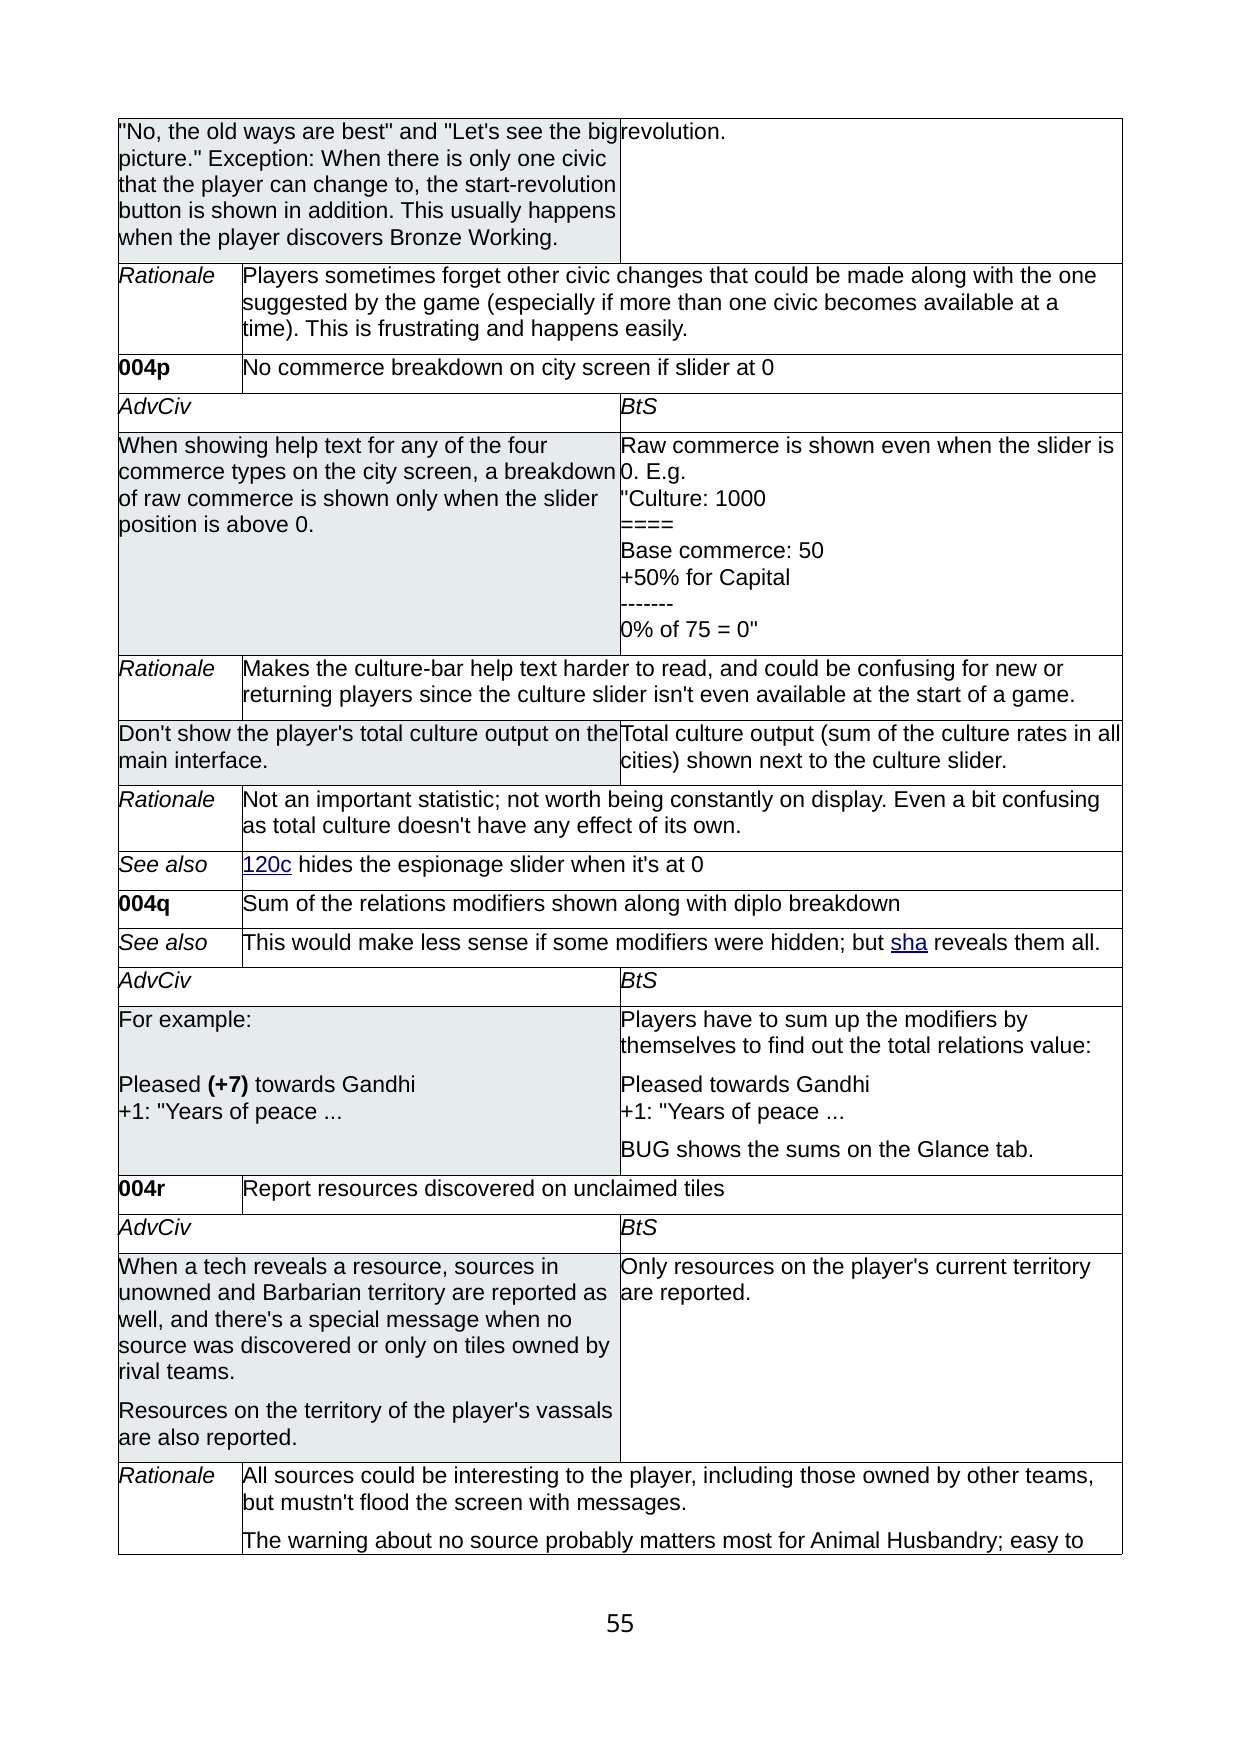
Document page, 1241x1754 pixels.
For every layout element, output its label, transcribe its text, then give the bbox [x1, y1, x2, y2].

table_cell 120c hides the espionage slider when it's at 0 [243, 852, 1122, 889]
table_cell Rationale [119, 786, 242, 851]
table_cell Rationale [119, 264, 242, 354]
table_cell This would make less sense if some modifiers were hidden; but sha reveals them all. [243, 929, 1122, 967]
table_cell See also [119, 929, 242, 967]
table_cell AdvCiv [119, 1215, 620, 1253]
table_cell Sum of the relations modifiers shown along with diplo breakdown [243, 891, 1122, 928]
table_cell 004p [119, 355, 242, 393]
table_cell Report resources discovered on unclaimed tiles [243, 1176, 1122, 1214]
table_cell Don't show the player's total culture output on the main interface. [119, 721, 620, 785]
table_cell Makes the culture-bar help text harder to read, and could be confusing for new or returning players since the culture slider isn't even available at the start of a game. [243, 656, 1122, 720]
table_cell AdvCiv [119, 394, 620, 432]
table_cell BtS [621, 1215, 1122, 1253]
table_cell revolution. [621, 119, 1122, 262]
table_cell Rationale [119, 656, 242, 720]
table_cell For example: Pleased (+7) towards Gandhi +1: "Years of peace ... [119, 1007, 620, 1175]
table_cell 004r [119, 1176, 242, 1214]
table_cell Total culture output (sum of the culture rates in all cities) shown next to the culture slider. [621, 721, 1122, 785]
table_cell 004q [119, 891, 242, 928]
table_cell BtS [621, 394, 1122, 432]
table_cell Players have to sum up the modifiers by themselves to find out the total relations value: Pleased towards Gandhi +1: "Years of peace ... BUG shows the sums on the Glance tab. [621, 1007, 1122, 1175]
table_cell Raw commerce is shown even when the slider is 0. E.g. "Culture: 1000 ==== Base commerce: 50 +50% for Capital ------- 0% of 75 = 0" [621, 433, 1122, 655]
table_cell Players sometimes forget other civic changes that could be made along with the one suggested by the game (especially if more than one civic becomes available at a time). This is frustrating and happens easily. [243, 264, 1122, 354]
table_cell See also [119, 852, 242, 889]
table_cell When showing help text for any of the four commerce types on the city screen, a breakdown of raw commerce is shown only when the slider position is above 0. [119, 433, 620, 655]
table_cell Rationale [119, 1463, 242, 1554]
table_cell BtS [621, 968, 1122, 1006]
table_cell Not an important statistic; not worth being constantly on display. Even a bit confusing as total culture doesn't have any effect of its own. [243, 786, 1122, 851]
table_cell Only resources on the player's current territory are reported. [621, 1254, 1122, 1462]
table_cell All sources could be interesting to the player, including those owned by other teams, but mustn't flood the screen with messages. The warning about no source probably matters most for Animal Husbandry; easy to [243, 1463, 1122, 1554]
table_cell "No, the old ways are best" and "Let's see the big picture." Exception: When there is only one civic that the player can change to, the start-revolution button is shown in addition. This usually happens when the player discovers Bronze Working. [119, 119, 620, 262]
table_cell No commerce breakdown on city screen if slider at 0 [243, 355, 1122, 393]
table_cell When a tech reveals a resource, sources in unowned and Barbarian territory are reported as well, and there's a special message when no source was discovered or only on tiles owned by rival teams. Resources on the territory of the player's vassals are also reported. [119, 1254, 620, 1462]
table_cell AdvCiv [119, 968, 620, 1006]
